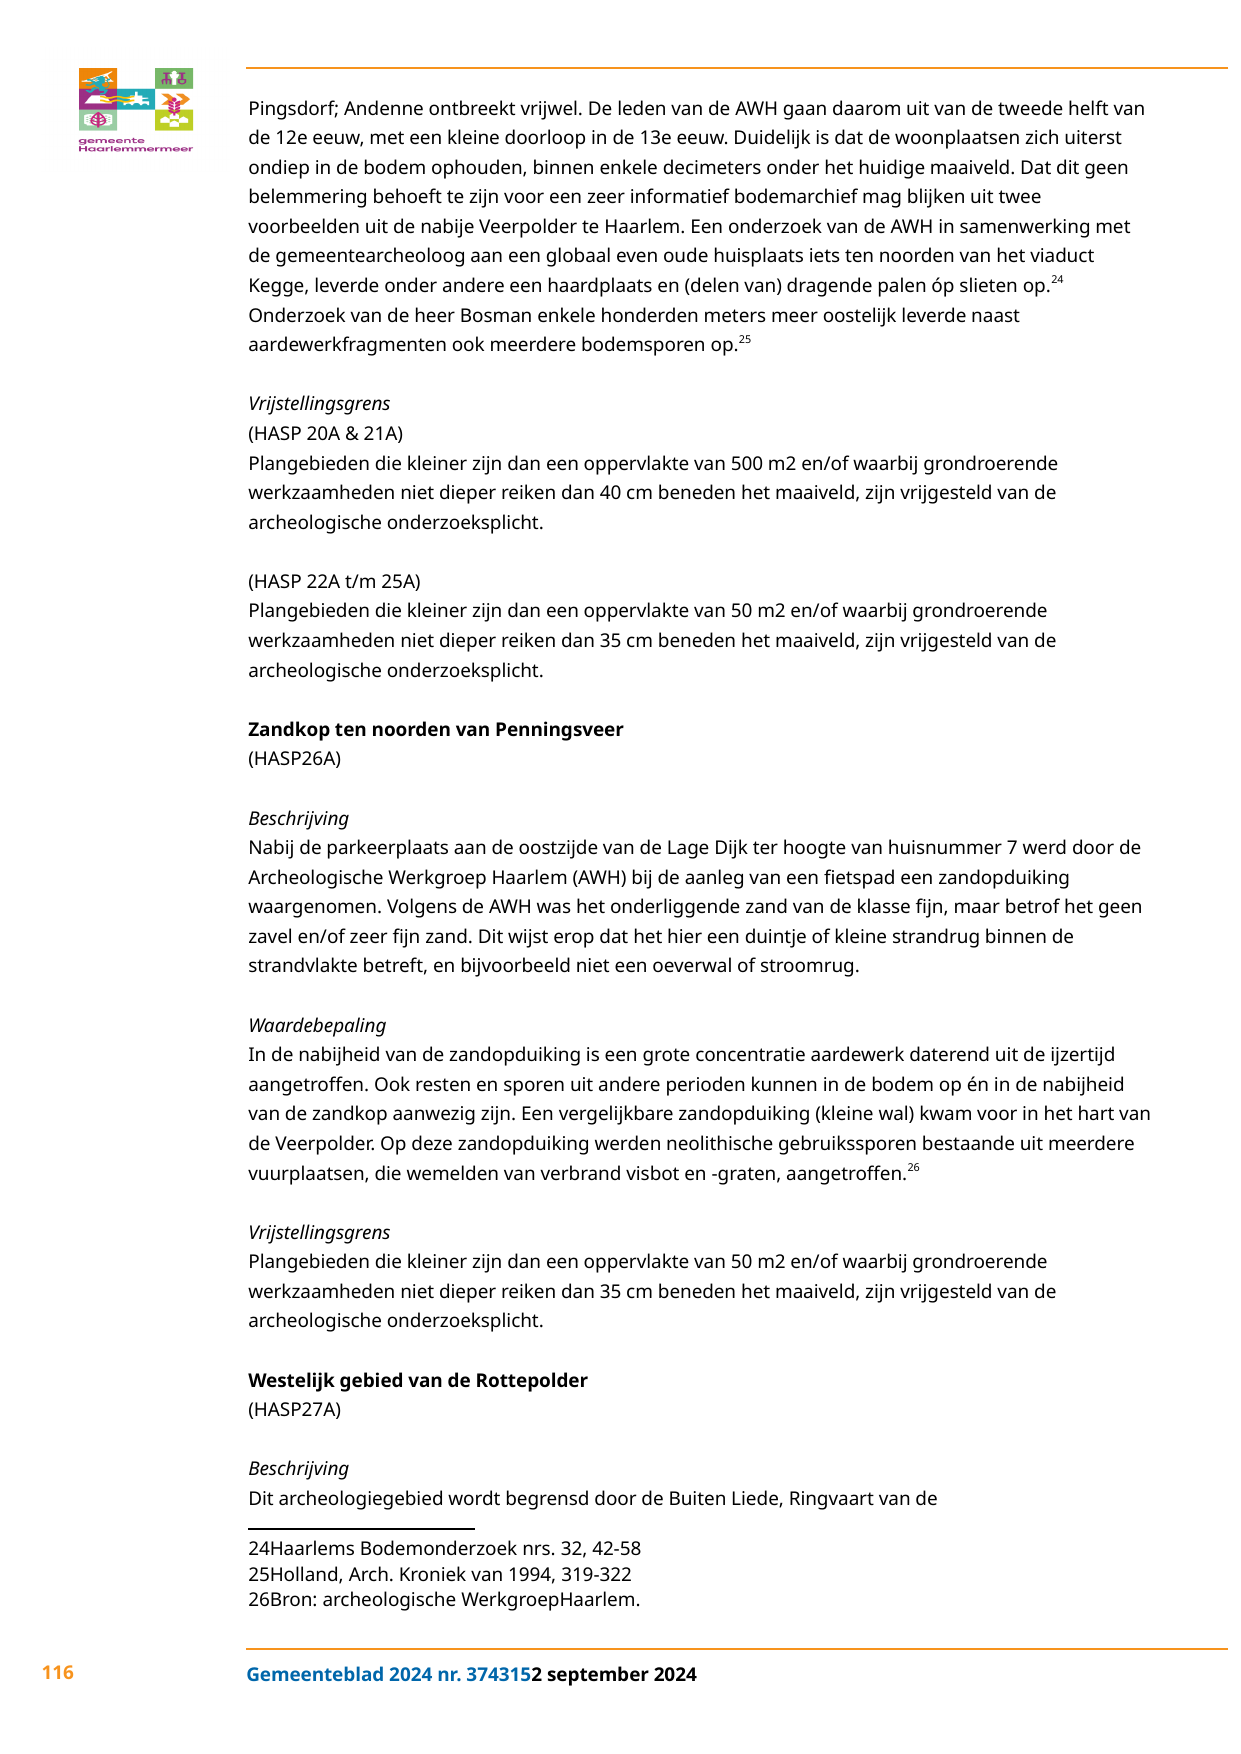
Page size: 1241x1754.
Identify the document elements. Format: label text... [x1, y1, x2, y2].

text Zandkop ten noorden van Penningsveer [248, 716, 1152, 742]
text Dit archeologiegebied wordt begrensd door de Buiten Liede, Ringvaart van de [248, 1485, 1152, 1511]
text (HASP27A) [248, 1396, 1152, 1422]
text Nabij de parkeerplaats aan de oostzijde van de Lage Dijk ter hoogte van huisnummer 7 werd door de Archeologische Werkgroep Haarlem (AWH) bij de aanleg van een fietspad een zandopduiking waargenomen. Volgens de AWH was het onderliggende zand van de klasse fijn, maar betrof het geen zavel en/of zeer fijn zand. Dit wijst erop dat het hier een duintje of kleine strandrug binnen de strandvlakte betreft, en bijvoorbeeld niet een oeverwal of stroomrug. [248, 834, 1152, 978]
text Plangebieden die kleiner zijn dan een oppervlakte van 50 m2 en/of waarbij grondroerende werkzaamheden niet dieper reiken dan 35 cm beneden het maaiveld, zijn vrijgesteld van de archeologische onderzoeksplicht. [248, 1248, 1152, 1333]
text Onderzoek van de heer Bosman enkele honderden meters meer oostelijk leverde naast aardewerkfragmenten ook meerdere bodemsporen op. [248, 302, 1152, 357]
text Bron: archeologische WerkgroepHaarlem. [248, 1586, 1152, 1612]
text Westelijk gebied van de Rottepolder [248, 1367, 1152, 1393]
text (HASP 20A & 21A) [248, 420, 1152, 446]
picture [41, 47, 231, 172]
text Haarlems Bodemonderzoek nrs. 32, 42-58 [248, 1535, 1152, 1561]
text Vrijstellingsgrens [248, 1219, 1152, 1245]
text Plangebieden die kleiner zijn dan een oppervlakte van 50 m2 en/of waarbij grondroerende werkzaamheden niet dieper reiken dan 35 cm beneden het maaiveld, zijn vrijgesteld van de archeologische onderzoeksplicht. [248, 598, 1152, 683]
text Beschrijving [248, 1456, 1152, 1481]
text Holland, Arch. Kroniek van 1994, 319-322 [248, 1561, 1152, 1586]
text In de nabijheid van de zandopduiking is een grote concentratie aardewerk daterend uit de ijzertijd aangetroffen. Ook resten en sporen uit andere perioden kunnen in de bodem op én in de nabijheid van de zandkop aanwezig zijn. Een vergelijkbare zandopduiking (kleine wal) kwam voor in het hart van de Veerpolder. Op deze zandopduiking werden neolithische gebruikssporen bestaande uit meerdere vuurplaatsen, die wemelden van verbrand visbot en -graten, aangetroffen. [248, 1041, 1152, 1186]
text Pingsdorf; Andenne ontbreekt vrijwel. De leden van de AWH gaan daarom uit van de tweede helft van de 12e eeuw, met een kleine doorloop in de 13e eeuw. Duidelijk is dat de woonplaatsen zich uiterst ondiep in de bodem ophouden, binnen enkele decimeters onder het huidige maaiveld. Dat dit geen belemmering behoeft te zijn voor een zeer informatief bodemarchief mag blijken uit twee voorbeelden uit de nabije Veerpolder te Haarlem. Een onderzoek van de AWH in samenwerking met de gemeentearcheoloog aan een globaal even oude huisplaats iets ten noorden van het viaduct Kegge, leverde onder andere een haardplaats en (delen van) dragende palen óp slieten op. [248, 95, 1152, 298]
text Vrijstellingsgrens [248, 391, 1152, 416]
text Beschrijving [248, 805, 1152, 831]
text Plangebieden die kleiner zijn dan een oppervlakte van 500 m2 en/of waarbij grondroerende werkzaamheden niet dieper reiken dan 40 cm beneden het maaiveld, zijn vrijgesteld van de archeologische onderzoeksplicht. [248, 450, 1152, 535]
text (HASP 22A t/m 25A) [248, 568, 1152, 594]
text Waardebepaling [248, 1012, 1152, 1038]
text (HASP26A) [248, 746, 1152, 771]
